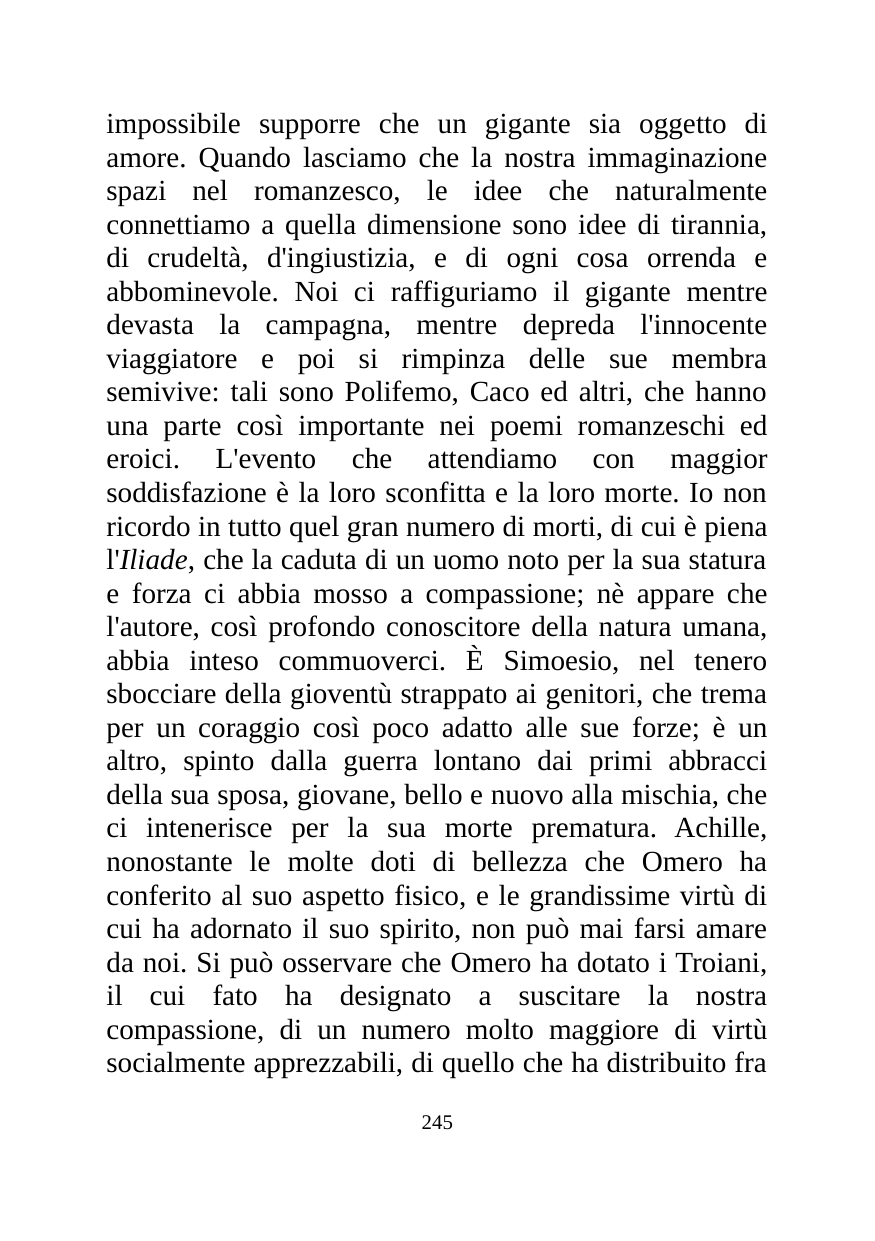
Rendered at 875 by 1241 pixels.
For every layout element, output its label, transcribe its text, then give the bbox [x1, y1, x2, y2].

text impossibile supporre che un gigante sia oggetto di amore. Quando lasciamo che la nostra immaginazione spazi nel romanzesco, le idee che naturalmente connettiamo a quella dimensione sono idee di tirannia, di crudeltà, d'ingiustizia, e di ogni cosa orrenda e abbominevole. Noi ci raffiguriamo il gigante mentre devasta la campagna, mentre depreda l'innocente viaggiatore e poi si rimpinza delle sue membra semivive: tali sono Polifemo, Caco ed altri, che hanno una parte così importante nei poemi romanzeschi ed eroici. L'evento che attendiamo con maggior soddisfazione è la loro sconfitta e la loro morte. Io non ricordo in tutto quel gran numero di morti, di cui è piena l'Iliade, che la caduta di un uomo noto per la sua statura e forza ci abbia mosso a compassione; nè appare che l'autore, così profondo conoscitore della natura umana, abbia inteso commuoverci. È Simoesio, nel tenero sbocciare della gioventù strappato ai genitori, che trema per un coraggio così poco adatto alle sue forze; è un altro, spinto dalla guerra lontano dai primi abbracci della sua sposa, giovane, bello e nuovo alla mischia, che ci intenerisce per la sua morte prematura. Achille, nonostante le molte doti di bellezza che Omero ha conferito al suo aspetto fisico, e le grandissime virtù di cui ha adornato il suo spirito, non può mai farsi amare da noi. Si può osservare che Omero ha dotato i Troiani, il cui fato ha designato a suscitare la nostra compassione, di un numero molto maggiore di virtù socialmente apprezzabili, di quello che ha distribuito fra [106, 106, 768, 1079]
